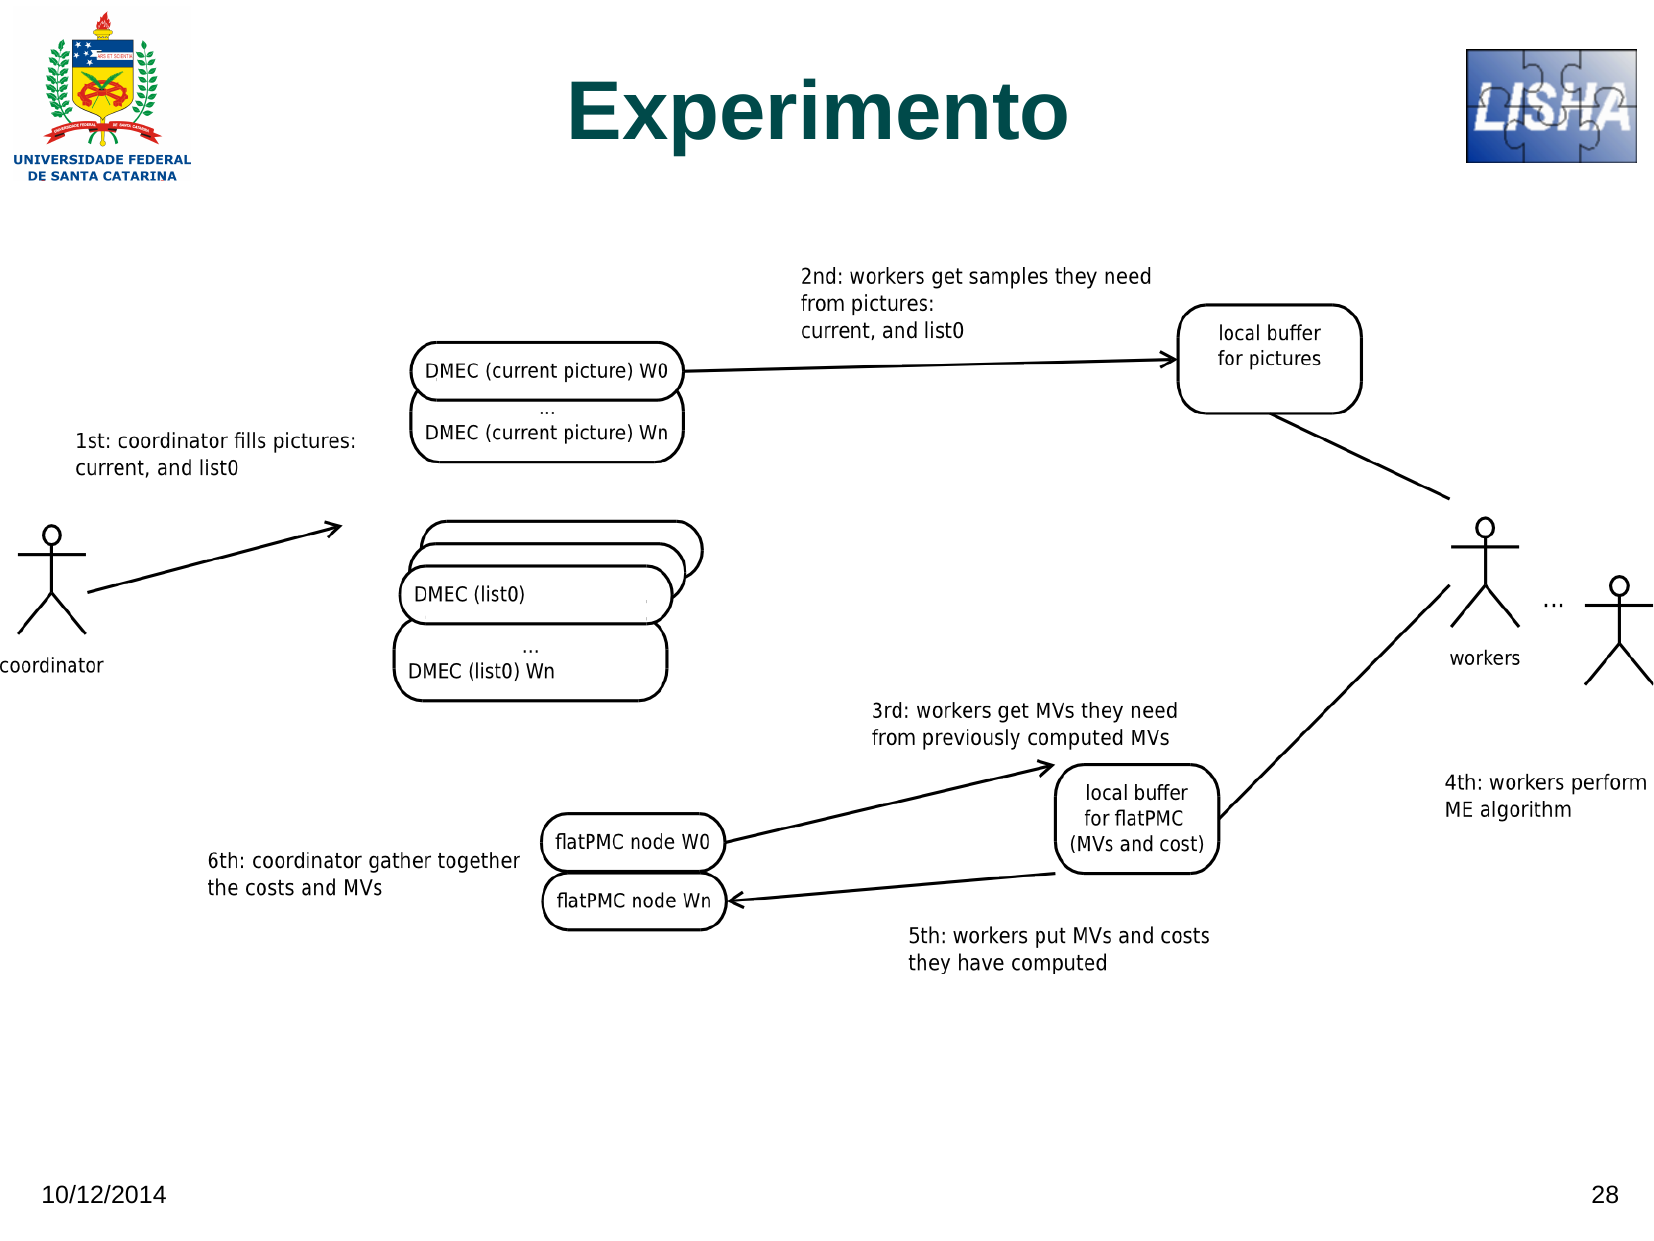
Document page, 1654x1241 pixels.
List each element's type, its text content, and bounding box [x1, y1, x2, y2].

picture [13, 6, 191, 181]
picture [1466, 49, 1637, 163]
picture [0, 267, 1654, 974]
title Experimento [212, 61, 1426, 174]
